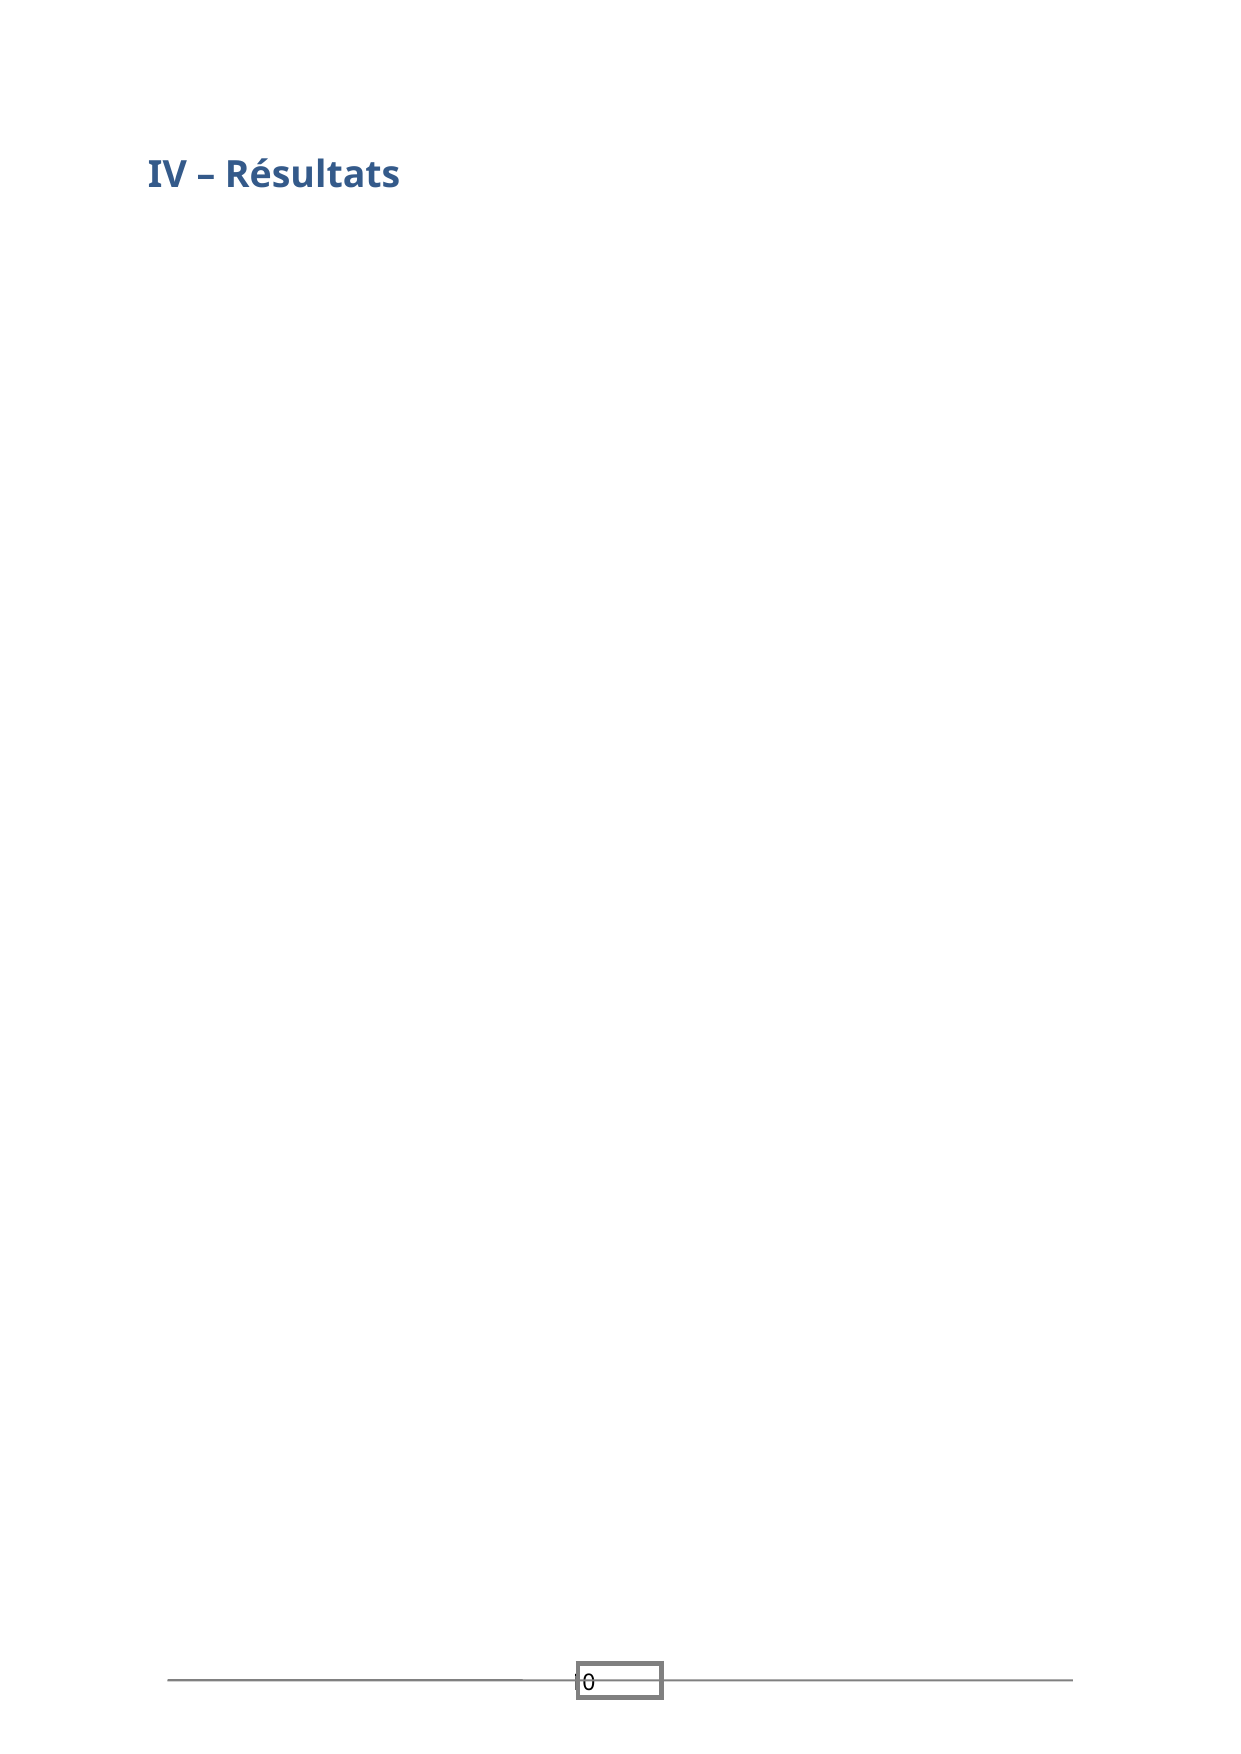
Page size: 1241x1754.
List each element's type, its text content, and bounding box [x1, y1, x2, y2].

subtitle IV – Résultats [148, 148, 1093, 199]
